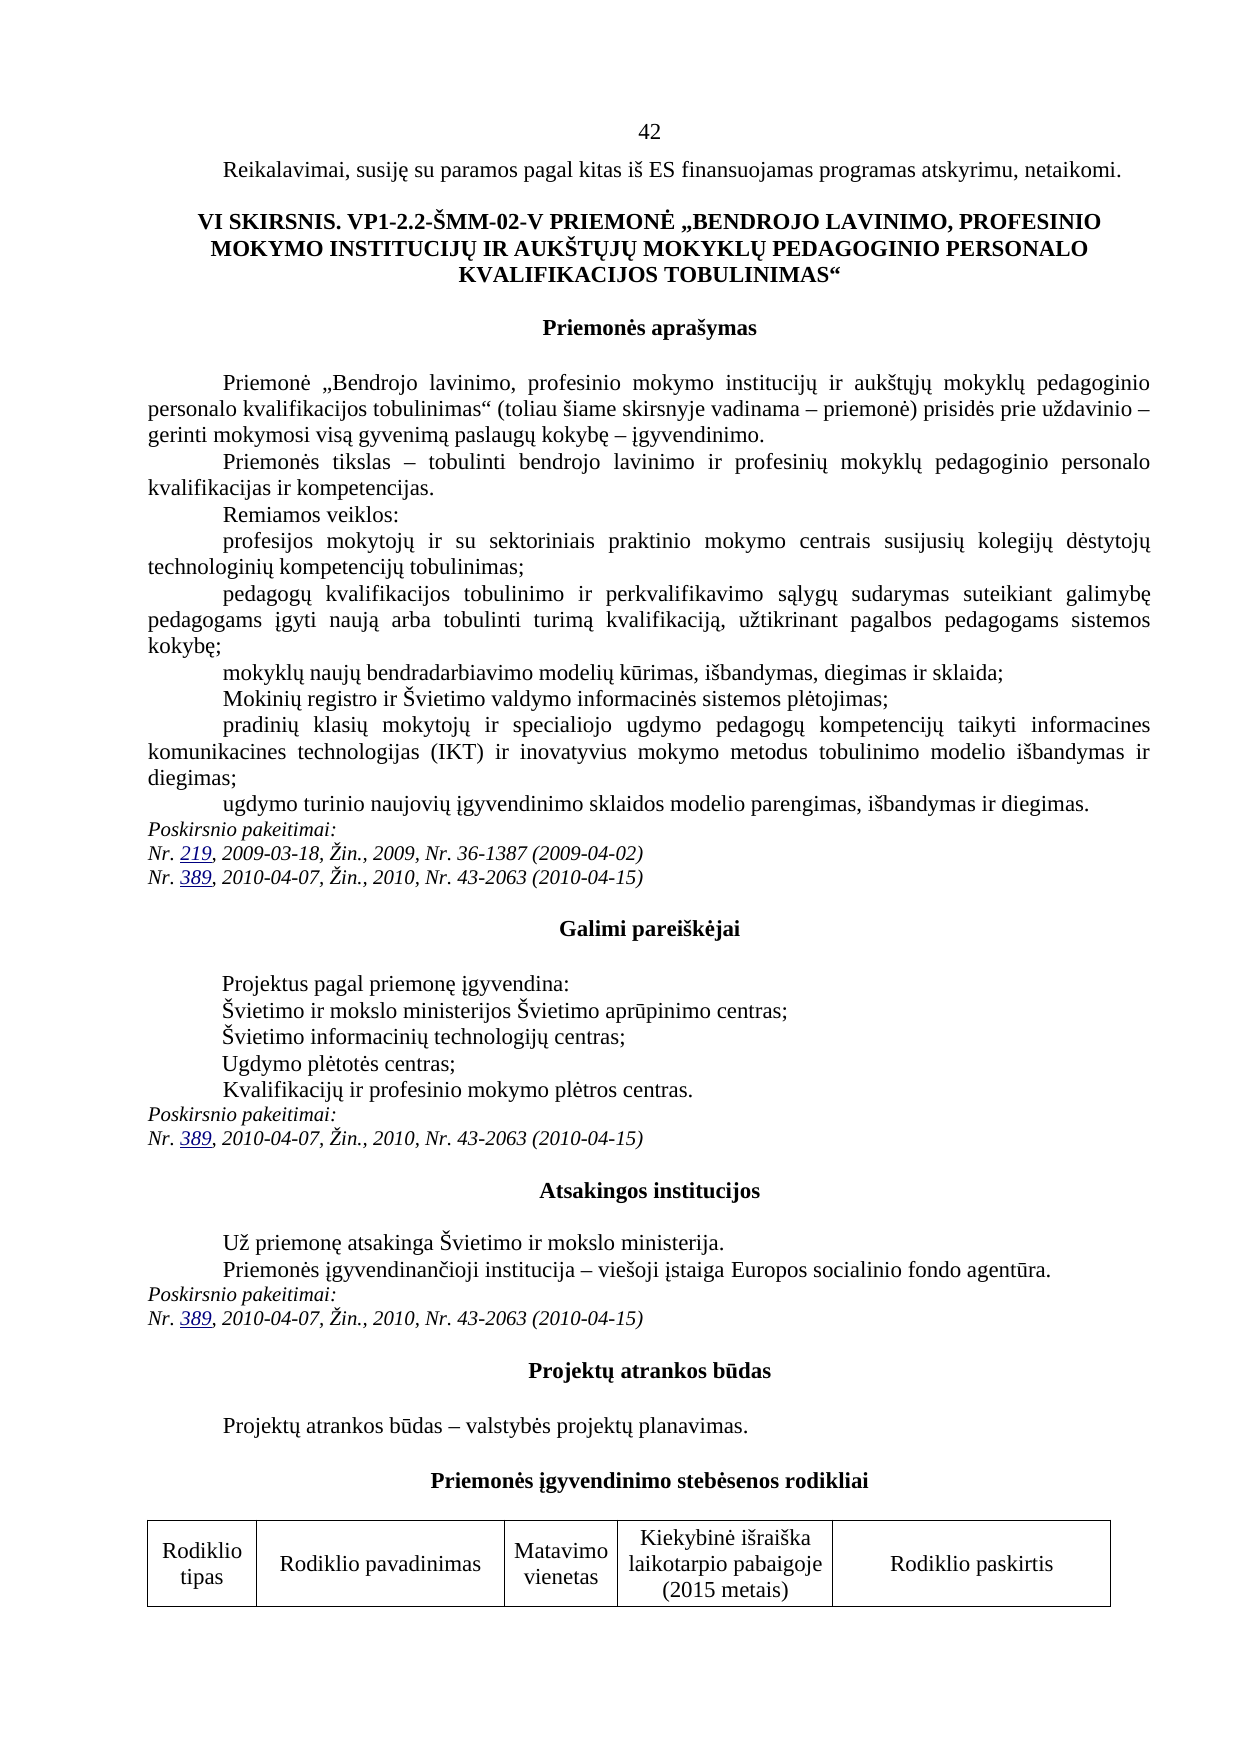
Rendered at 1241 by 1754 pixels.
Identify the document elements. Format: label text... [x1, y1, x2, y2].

text Kvalifikacijų ir profesinio mokymo plėtros centras. [148, 1076, 1152, 1102]
text Poskirsnio pakeitimai: [148, 817, 1152, 841]
text Mokinių registro ir Švietimo valdymo informacinės sistemos plėtojimas; [148, 685, 1152, 711]
text mokyklų naujų bendradarbiavimo modelių kūrimas, išbandymas, diegimas ir sklaida; [148, 659, 1152, 685]
text Ugdymo plėtotės centras; [148, 1049, 1152, 1076]
text Švietimo ir mokslo ministerijos Švietimo aprūpinimo centras; [148, 997, 1152, 1023]
text Nr. 389, 2010-04-07, Žin., 2010, Nr. 43-2063 (2010-04-15) [148, 1126, 1152, 1150]
text Už priemonę atsakinga Švietimo ir mokslo ministerija. [148, 1229, 1152, 1256]
text Nr. 389, 2010-04-07, Žin., 2010, Nr. 43-2063 (2010-04-15) [148, 865, 1152, 889]
text Reikalavimai, susiję su paramos pagal kitas iš ES finansuojamas programas atskyrimu, netaikomi. [148, 156, 1152, 182]
text Priemonės įgyvendinimo stebėsenos rodikliai [148, 1467, 1152, 1493]
text pedagogų kvalifikacijos tobulinimo ir perkvalifikavimo sąlygų sudarymas suteikiant galimybę pedagogams įgyti naują arba tobulinti turimą kvalifikaciją, užtikrinant pagalbos pedagogams sistemos kokybę; [148, 580, 1152, 659]
text Projektų atrankos būdas [148, 1357, 1152, 1383]
text pradinių klasių mokytojų ir specialiojo ugdymo pedagogų kompetencijų taikyti informacines komunikacines technologijas (IKT) ir inovatyvius mokymo metodus tobulinimo modelio išbandymas ir diegimas; [148, 711, 1152, 791]
table_header Rodiklio pavadinimas [257, 1521, 504, 1606]
text Poskirsnio pakeitimai: [148, 1102, 1152, 1126]
text Priemonės įgyvendinančioji institucija – viešoji įstaiga Europos socialinio fondo agentūra. [148, 1256, 1152, 1282]
table_header Matavimo vienetas [505, 1521, 617, 1606]
text Nr. 219, 2009-03-18, Žin., 2009, Nr. 36-1387 (2009-04-02) [148, 841, 1152, 865]
text Poskirsnio pakeitimai: [148, 1282, 1152, 1306]
text Švietimo informacinių technologijų centras; [148, 1023, 1152, 1049]
table_header Kiekybinė išraiška laikotarpio pabaigoje (2015 metais) [618, 1521, 832, 1606]
text Priemonė „Bendrojo lavinimo, profesinio mokymo institucijų ir aukštųjų mokyklų pedagoginio personalo kvalifikacijos tobulinimas“ (toliau šiame skirsnyje vadinama – priemonė) prisidės prie uždavinio – gerinti mokymosi visą gyvenimą paslaugų kokybę – įgyvendinimo. [148, 369, 1152, 448]
text ugdymo turinio naujovių įgyvendinimo sklaidos modelio parengimas, išbandymas ir diegimas. [148, 791, 1152, 817]
text Atsakingos institucijos [148, 1177, 1152, 1203]
text Remiamos veiklos: [148, 501, 1152, 527]
text Priemonės aprašymas [148, 314, 1152, 340]
text Projektų atrankos būdas – valstybės projektų planavimas. [148, 1412, 1152, 1438]
text Priemonės tikslas – tobulinti bendrojo lavinimo ir profesinių mokyklų pedagoginio personalo kvalifikacijas ir kompetencijas. [148, 448, 1152, 501]
text profesijos mokytojų ir su sektoriniais praktinio mokymo centrais susijusių kolegijų dėstytojų technologinių kompetencijų tobulinimas; [148, 527, 1152, 580]
text Nr. 389, 2010-04-07, Žin., 2010, Nr. 43-2063 (2010-04-15) [148, 1306, 1152, 1330]
text Galimi pareiškėjai [148, 915, 1152, 942]
subtitle VI SKIRSNIS. VP1-2.2-ŠMM-02-V PRIEMONĖ „BENDROJO LAVINIMO, PROFESINIO MOKYMO INSTITUCIJŲ IR AUKŠTŲJŲ MOKYKLŲ PEDAGOGINIO PERSONALO KVALIFIKACIJOS TOBULINIMAS“ [148, 208, 1152, 287]
text Projektus pagal priemonę įgyvendina: [148, 971, 1152, 997]
table_header Rodiklio tipas [148, 1521, 256, 1606]
table_header Rodiklio paskirtis [833, 1521, 1110, 1606]
